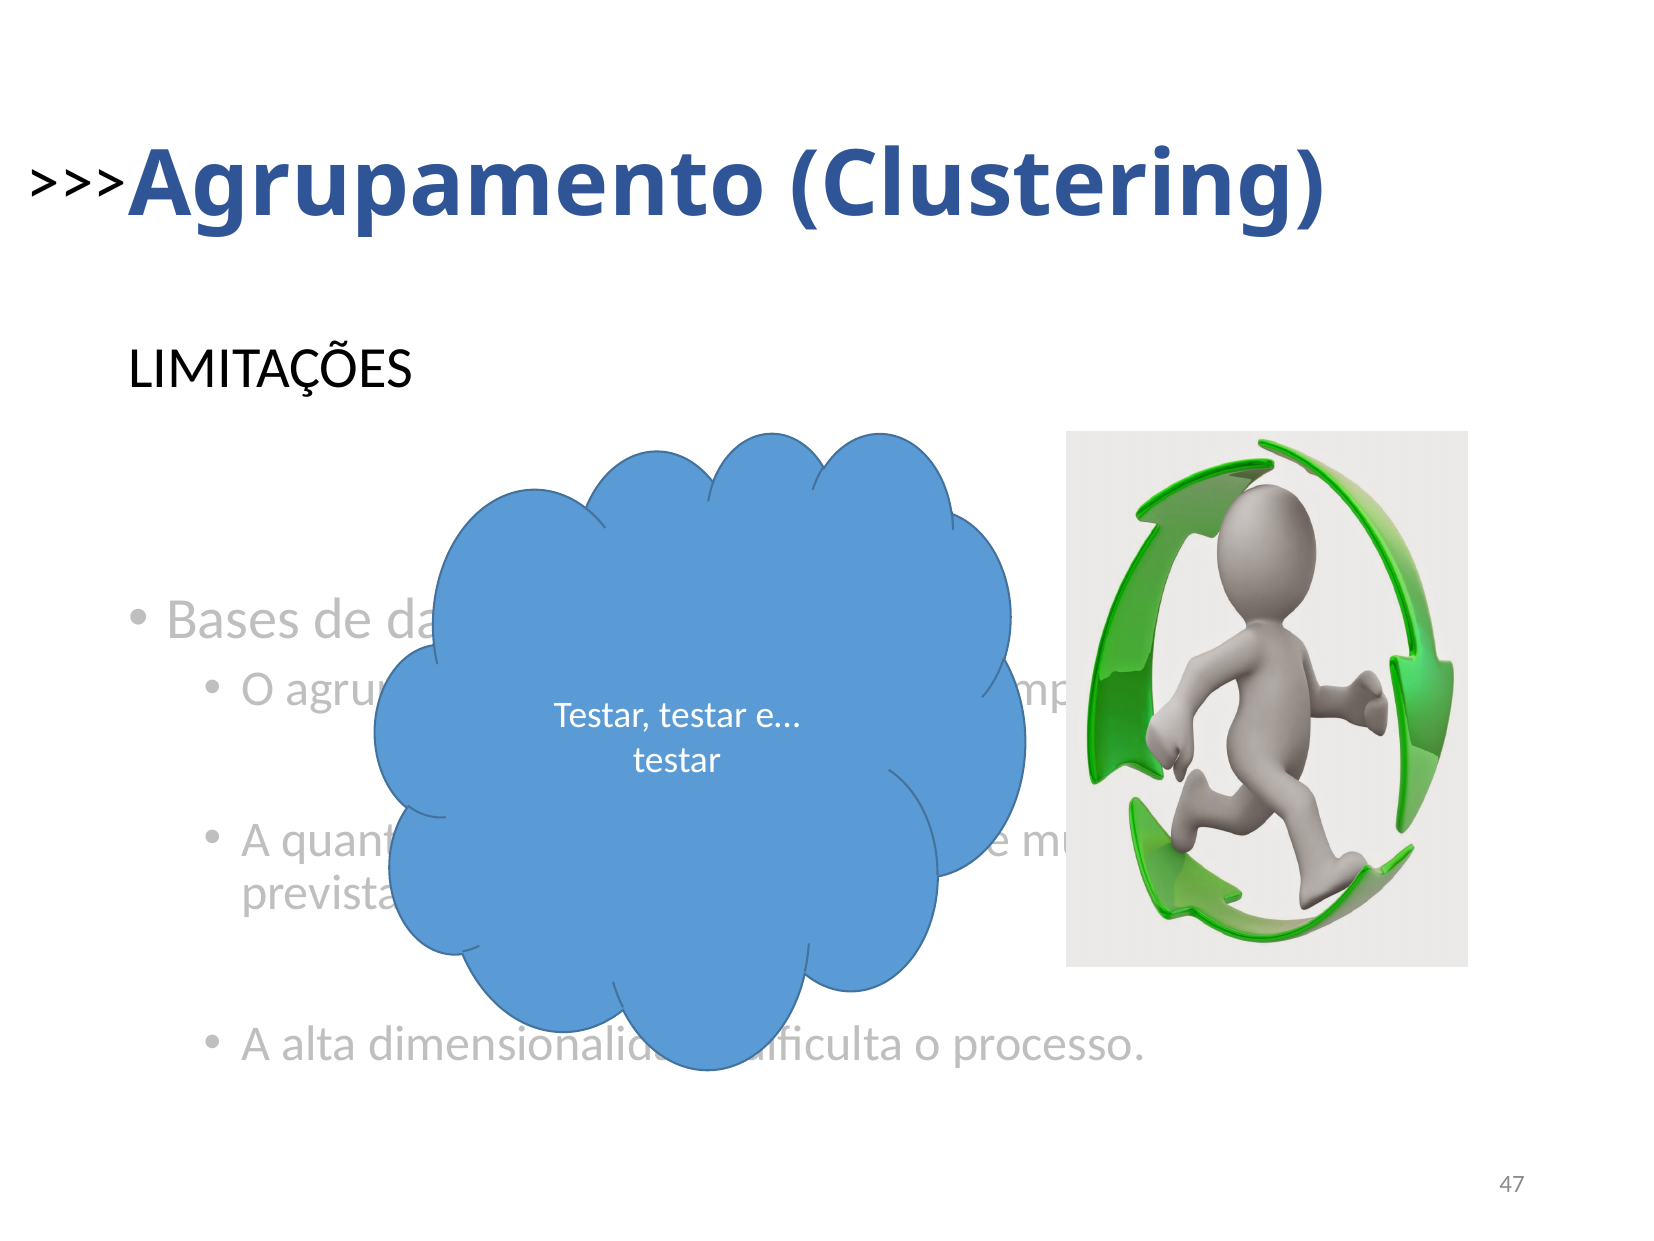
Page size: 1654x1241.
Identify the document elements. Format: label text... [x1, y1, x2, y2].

text_box Testar, testar e… testar [374, 433, 1026, 1071]
slide_number [1167, 1149, 1540, 1216]
list LIMITAÇÕES Bases de dados reais: O agrupamento demanda de muito tempo de execução; A quantidade ideal de centróides (k) é muito difícil de ser prevista; A alta dimensionalidade dificulta o processo. [113, 330, 1540, 1117]
title Agrupamento (Clustering) [113, 65, 1540, 306]
picture [1066, 431, 1468, 967]
